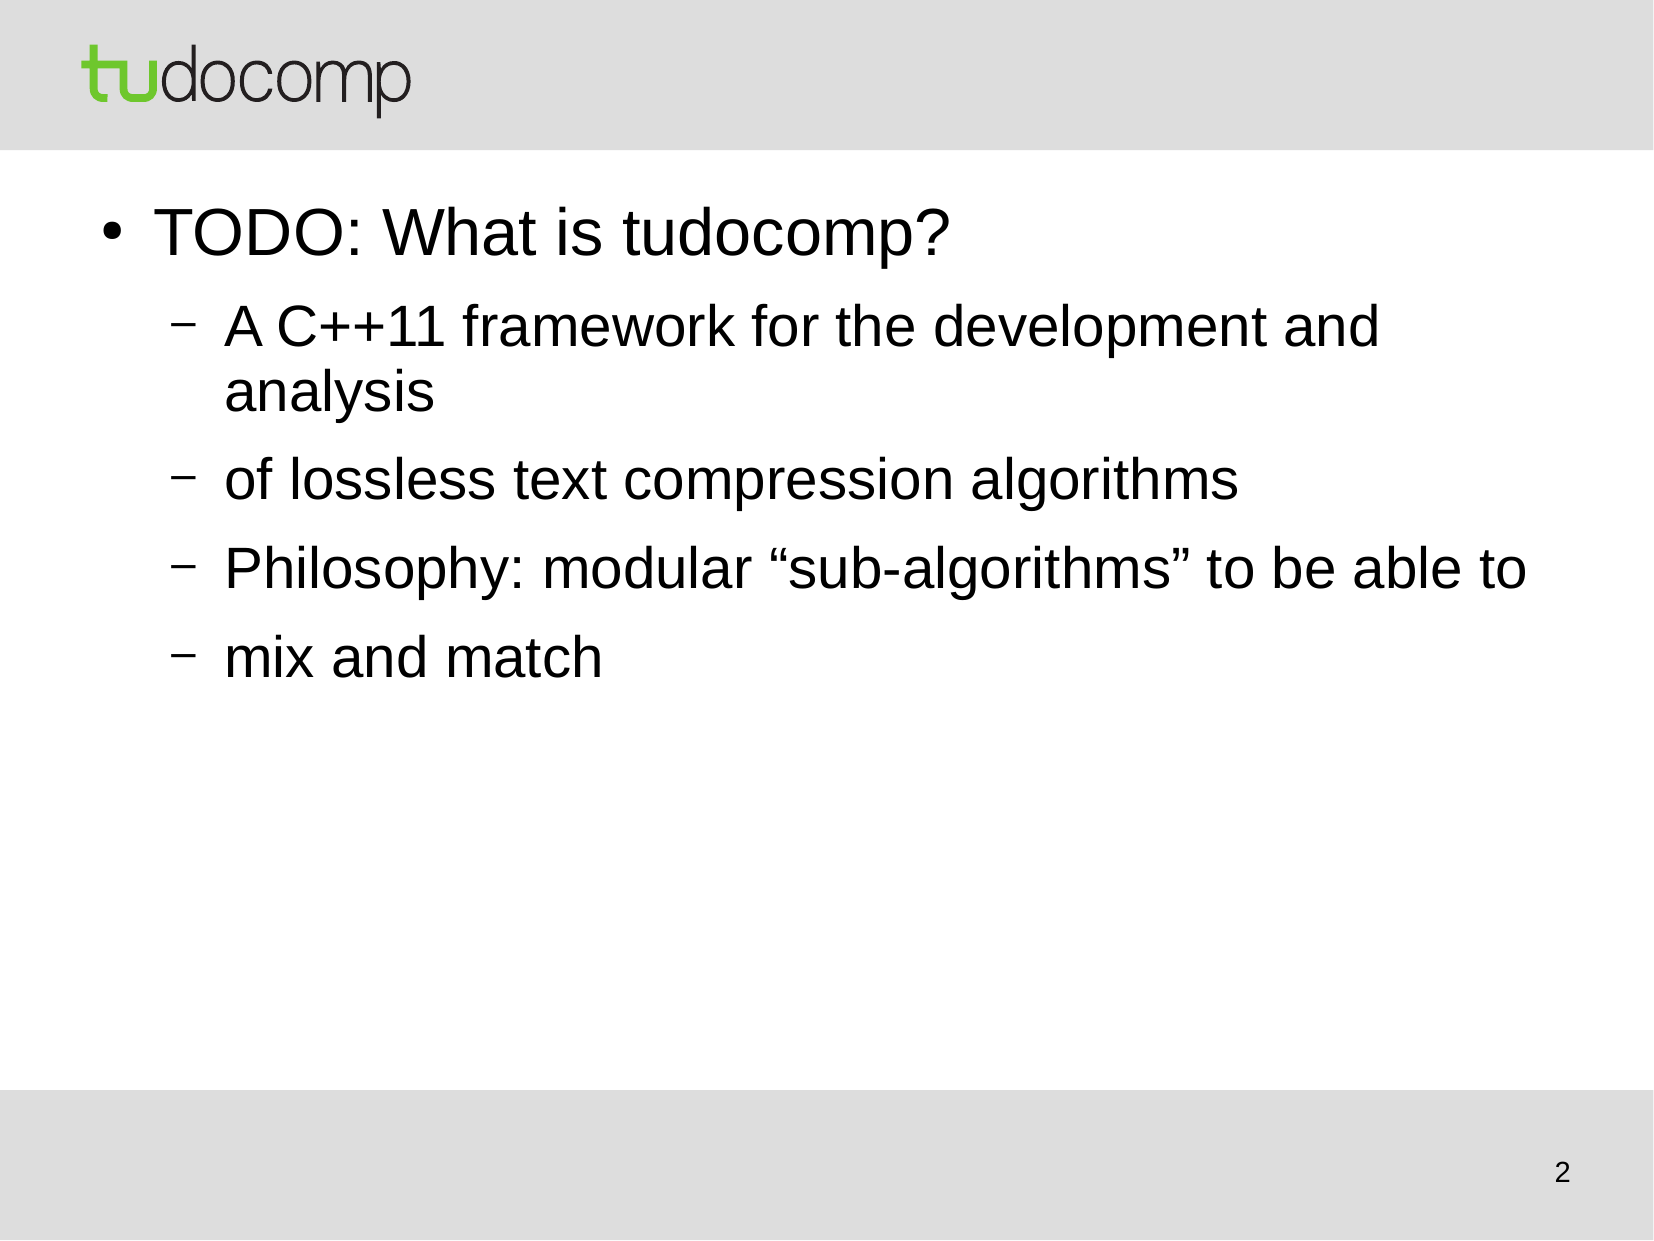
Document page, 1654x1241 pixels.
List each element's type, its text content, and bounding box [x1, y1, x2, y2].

list TODO: What is tudocomp? A C++11 framework for the development and analysis of lossless text compression algorithms Philosophy: modular “sub-algorithms” to be able to mix and match [82, 195, 1571, 1051]
